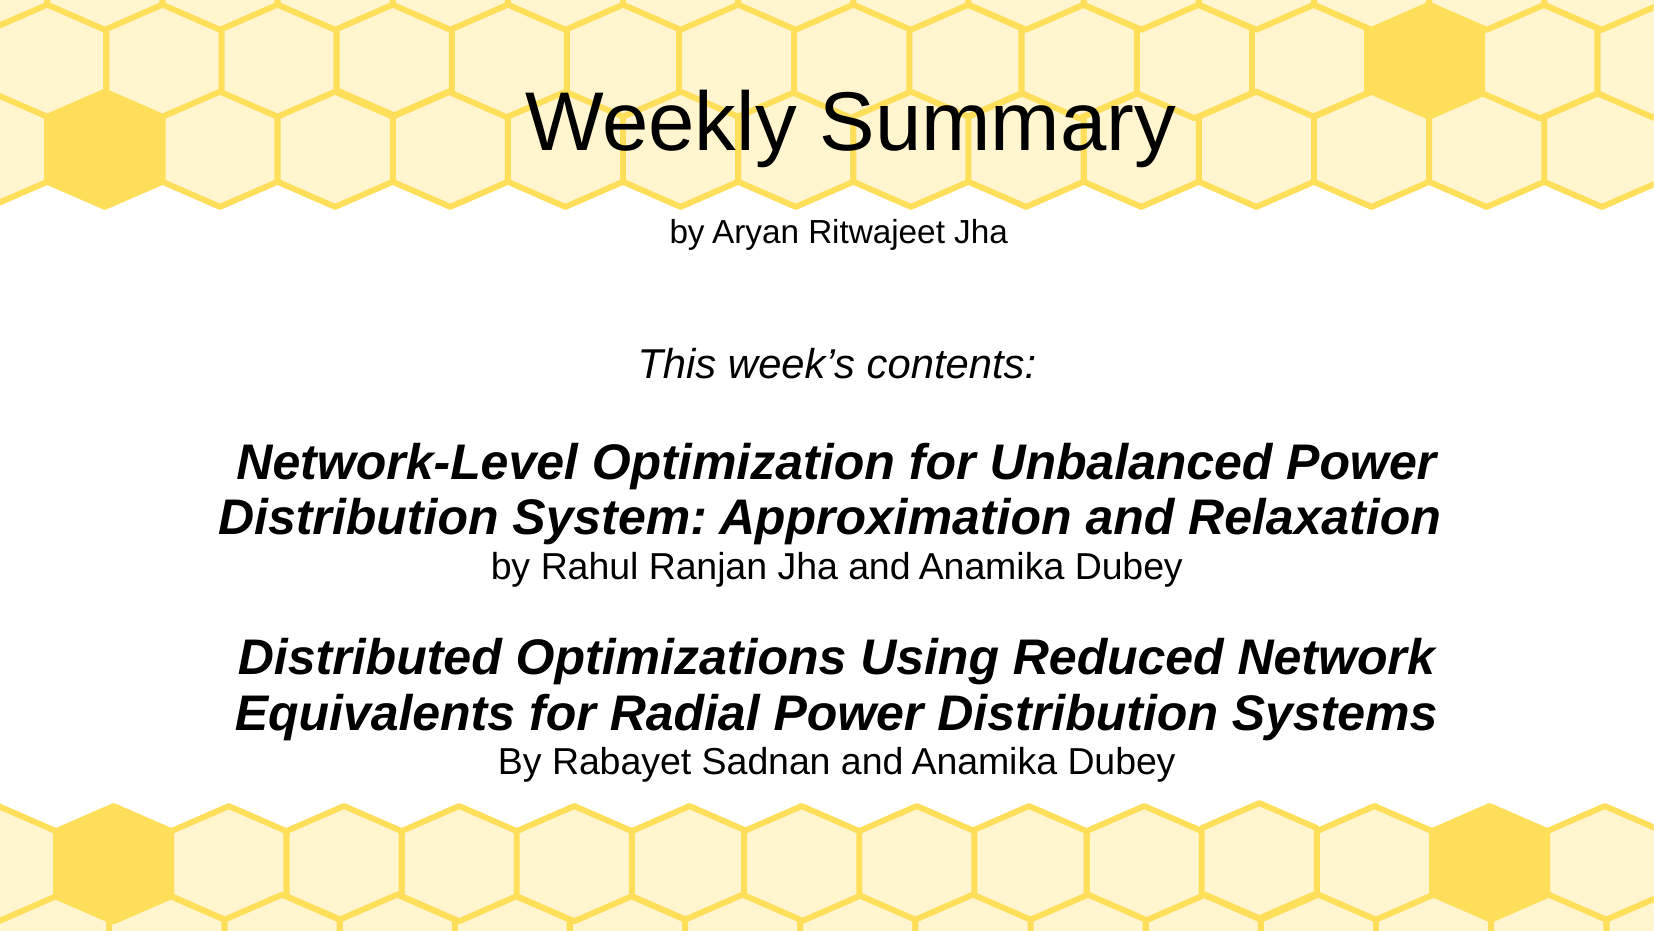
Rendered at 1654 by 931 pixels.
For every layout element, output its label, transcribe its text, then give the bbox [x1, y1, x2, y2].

title Weekly Summary by Aryan Ritwajeet Jha [112, 36, 1589, 300]
subtitle This week’s contents: Network-Level Optimization for Unbalanced Power Distribution System: Approximation and Relaxation by Rahul Ranjan Jha and Anamika Dubey Distributed Optimizations Using Reduced Network Equivalents for Radial Power Distribution Systems By Rabayet Sadnan and Anamika Dubey [98, 299, 1576, 826]
